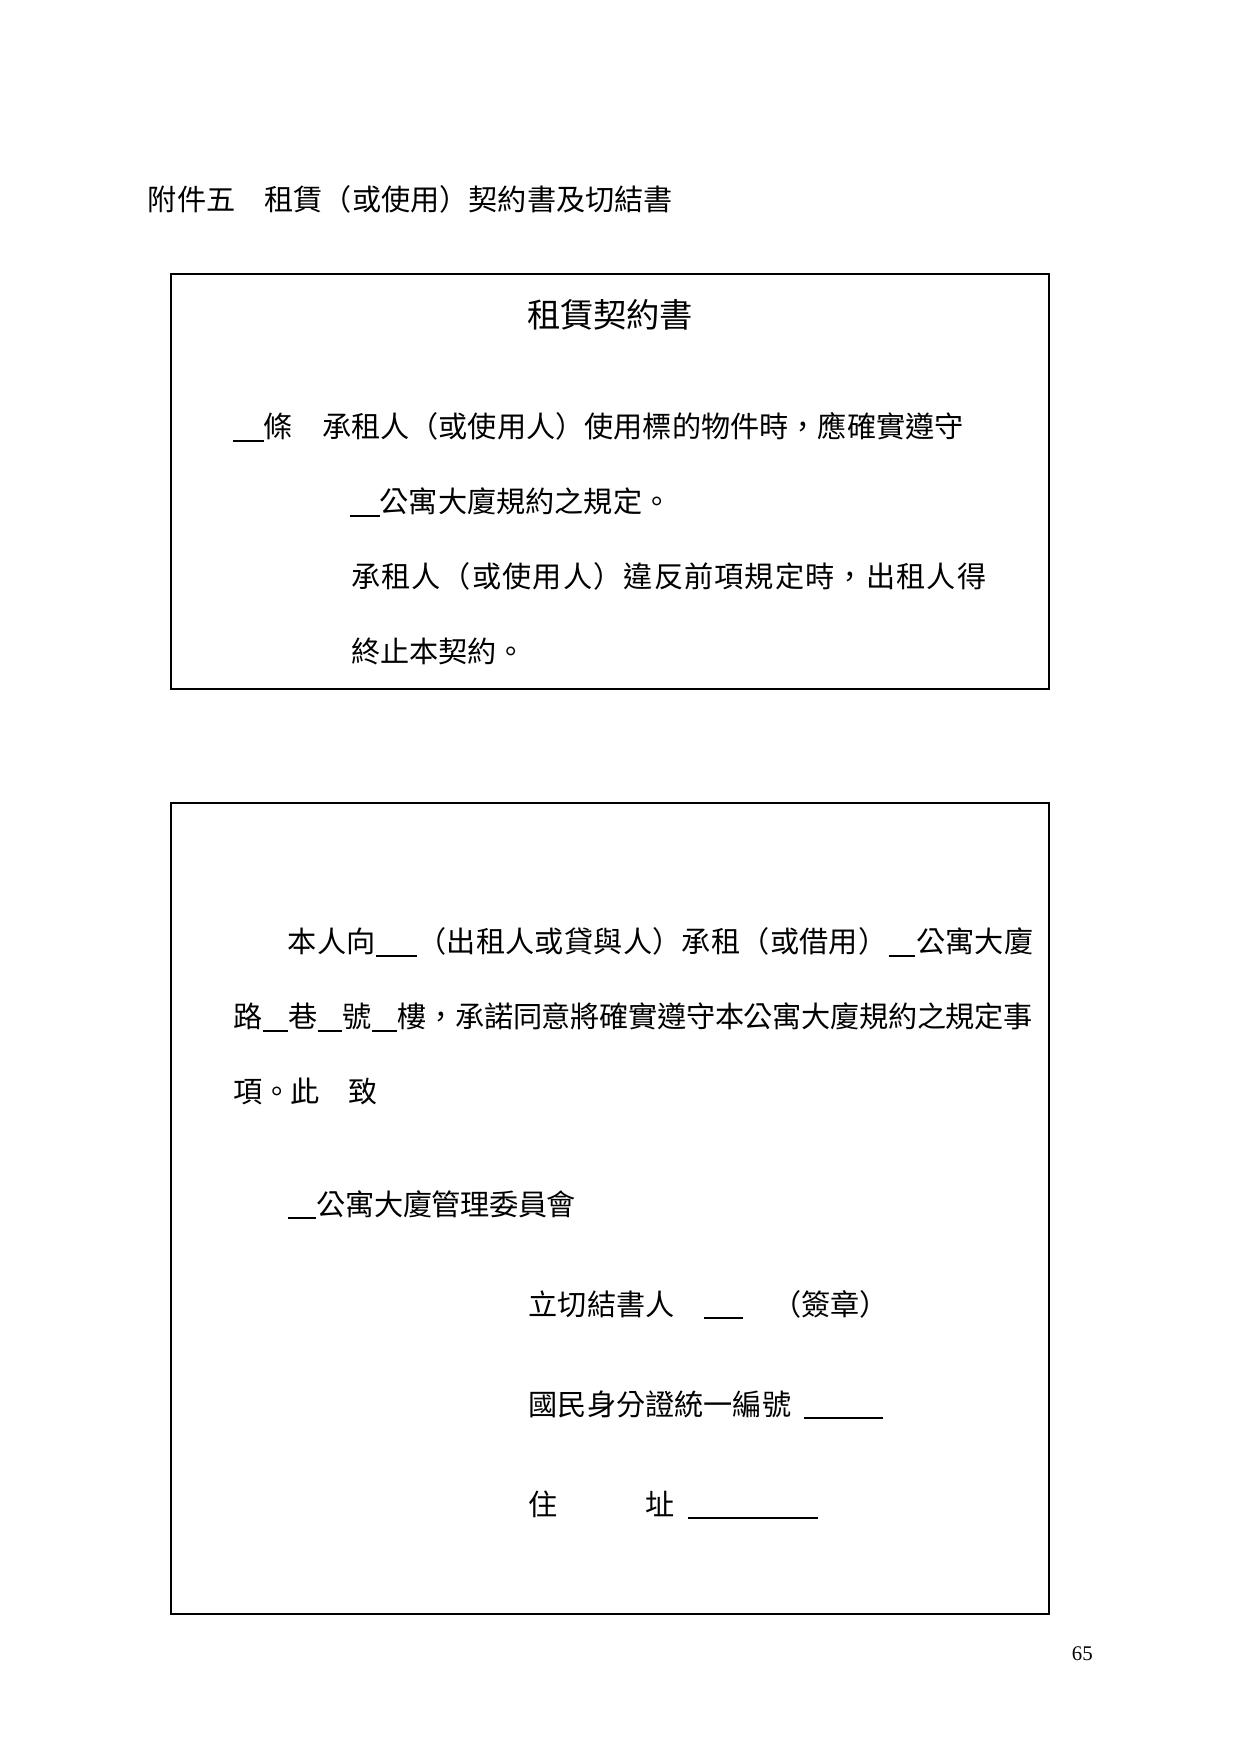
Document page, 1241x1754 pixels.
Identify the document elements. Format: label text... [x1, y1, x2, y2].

text 附件五 租賃（或使用）契約書及切結書 [148, 161, 1092, 236]
table_header 本人向 （出租人或貸與人）承租（或借用） 公寓大廈 路 巷 號 樓，承諾同意將確實遵守本公寓大廈規約之規定事項。此 致 公寓大廈管理委員會 立切結書人 （簽章） 國民身分證統一編號 住 址 [172, 804, 1048, 1613]
table_header 租賃契約書 條 承租人（或使用人）使用標的物件時，應確實遵守 公寓大廈規約之規定。 承租人（或使用人）違反前項規定時，出租人得終止本契約。 [172, 275, 1048, 688]
